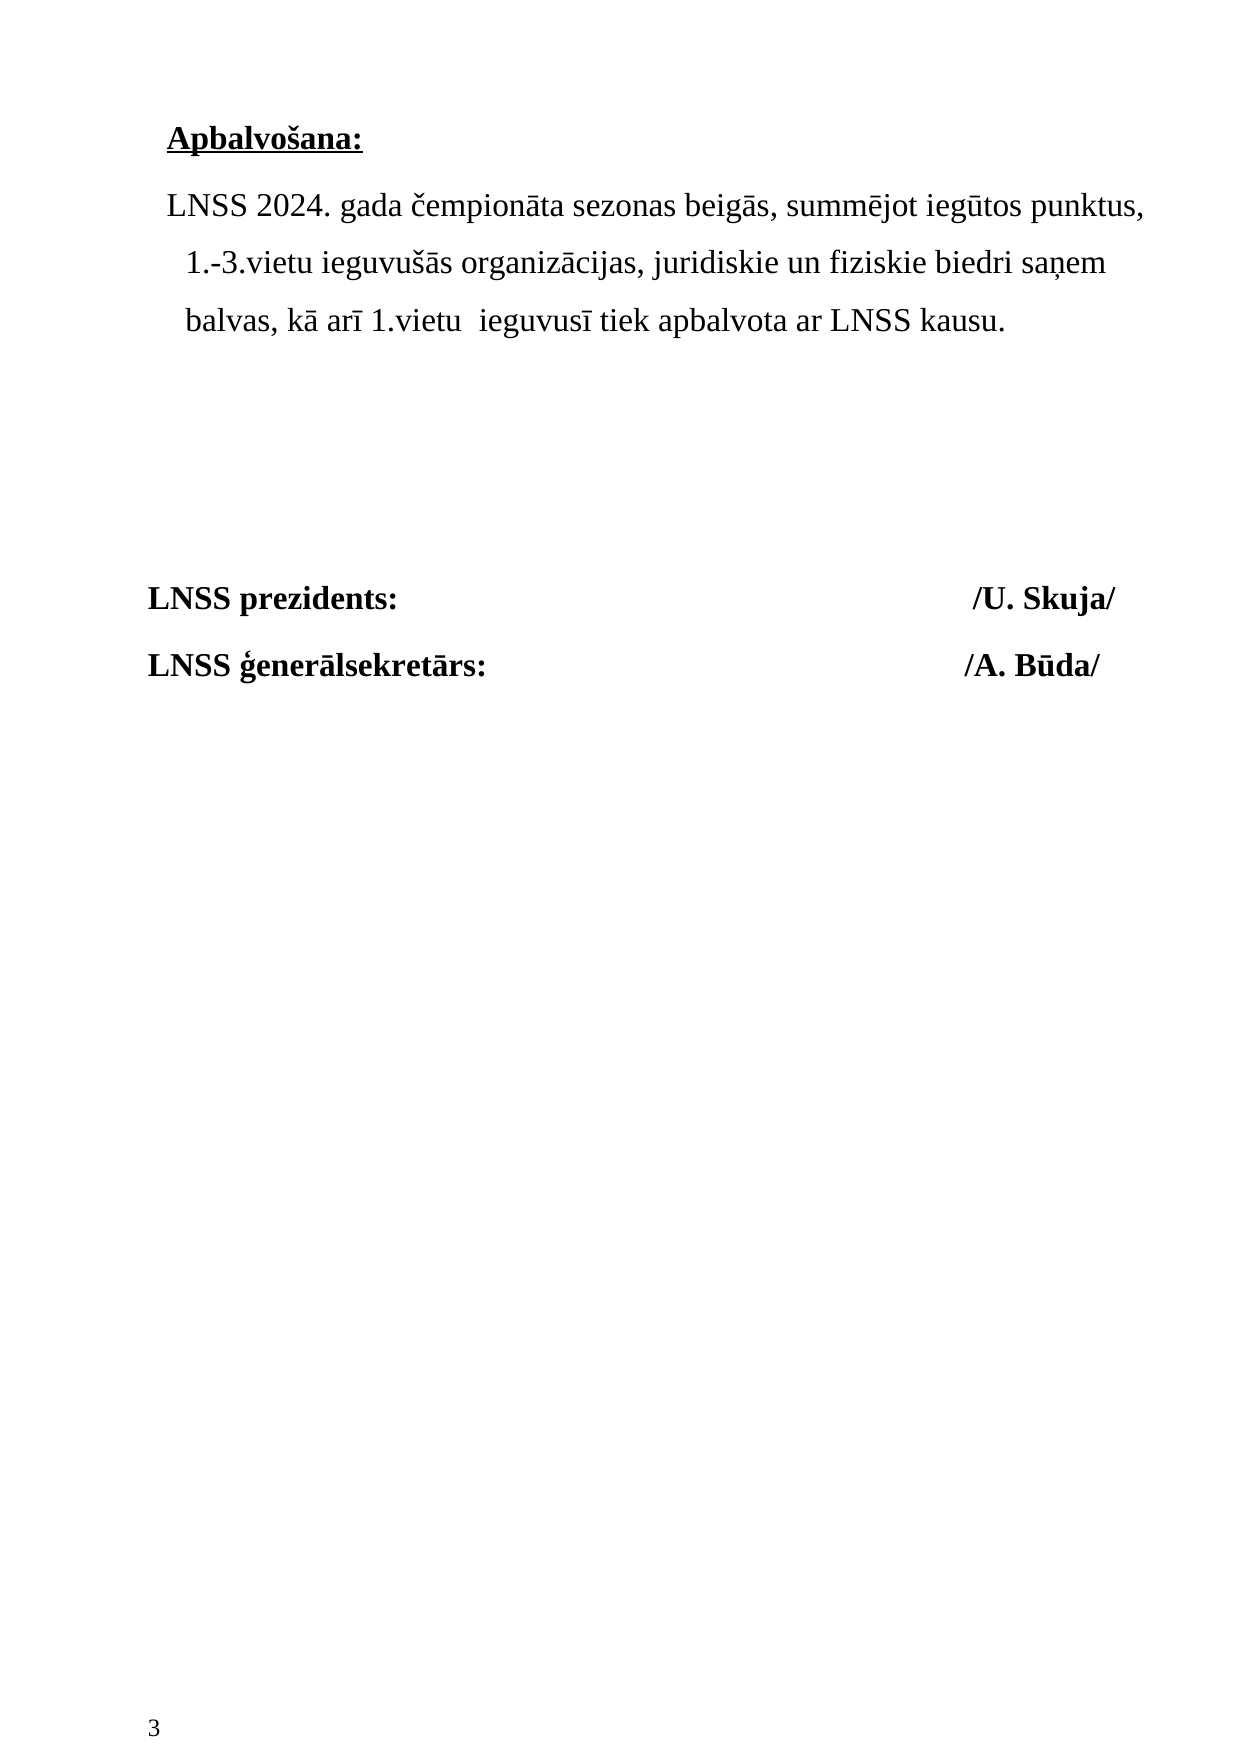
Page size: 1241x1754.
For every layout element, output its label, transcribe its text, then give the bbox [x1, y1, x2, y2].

text LNSS 2024. gada čempionāta sezonas beigās, summējot iegūtos punktus, 1.-3.vietu ieguvušās organizācijas, juridiskie un fiziskie biedri saņem balvas, kā arī 1.vietu ieguvusī tiek apbalvota ar LNSS kausu. [166, 185, 1152, 338]
text LNSS ģenerālsekretārs: /A. Būda/ [148, 645, 1152, 683]
text LNSS prezidents: /U. Skuja/ [148, 578, 1152, 616]
text Apbalvošana: [166, 118, 1152, 156]
